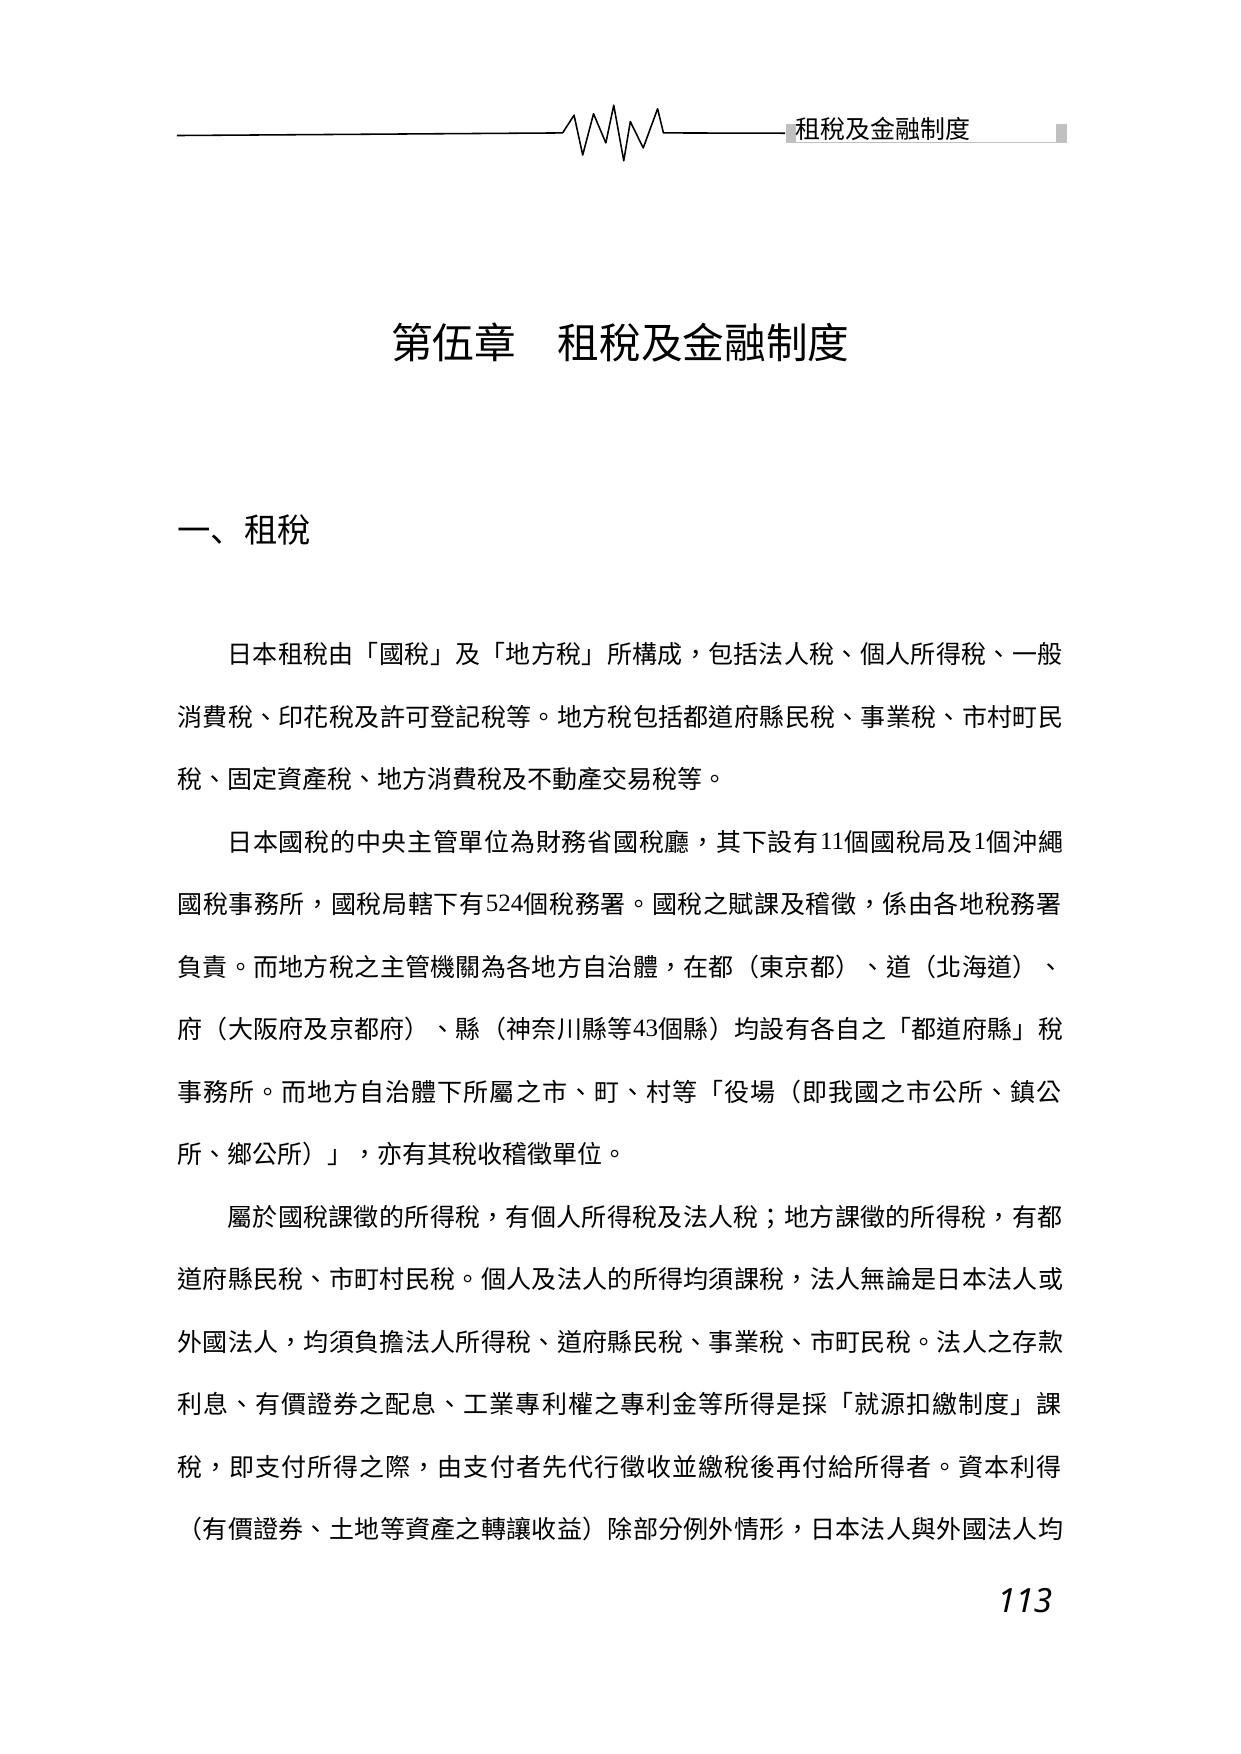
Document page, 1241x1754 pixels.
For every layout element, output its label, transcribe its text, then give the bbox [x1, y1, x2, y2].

text 屬於國稅課徵的所得稅，有個人所得稅及法人稅；地方課徵的所得稅，有都道府縣民稅、市町村民稅。個人及法人的所得均須課稅，法人無論是日本法人或外國法人，均須負擔法人所得稅、道府縣民稅、事業稅、市町民稅。法人之存款利息、有價證券之配息、工業專利權之專利金等所得是採「就源扣繳制度」課稅，即支付所得之際，由支付者先代行徵收並繳稅後再付給所得者。資本利得（有價證券、土地等資產之轉讓收益）除部分例外情形，日本法人與外國法人均 [177, 1174, 1063, 1549]
text 第伍章 租稅及金融制度 [177, 299, 1063, 361]
text 一、租稅 [177, 486, 1063, 549]
text 日本國稅的中央主管單位為財務省國稅廳，其下設有11個國稅局及1個沖繩國稅事務所，國稅局轄下有524個稅務署。國稅之賦課及稽徵，係由各地稅務署負責。而地方稅之主管機關為各地方自治體，在都（東京都）、道（北海道）、府（大阪府及京都府）、縣（神奈川縣等43個縣）均設有各自之「都道府縣」稅事務所。而地方自治體下所屬之市、町、村等「役場（即我國之市公所、鎮公所、鄉公所）」，亦有其稅收稽徵單位。 [177, 799, 1063, 1174]
text 日本租稅由「國稅」及「地方稅」所構成，包括法人稅、個人所得稅、一般消費稅、印花稅及許可登記稅等。地方稅包括都道府縣民稅、事業稅、市村町民稅、固定資產稅、地方消費稅及不動產交易稅等。 [177, 611, 1063, 799]
